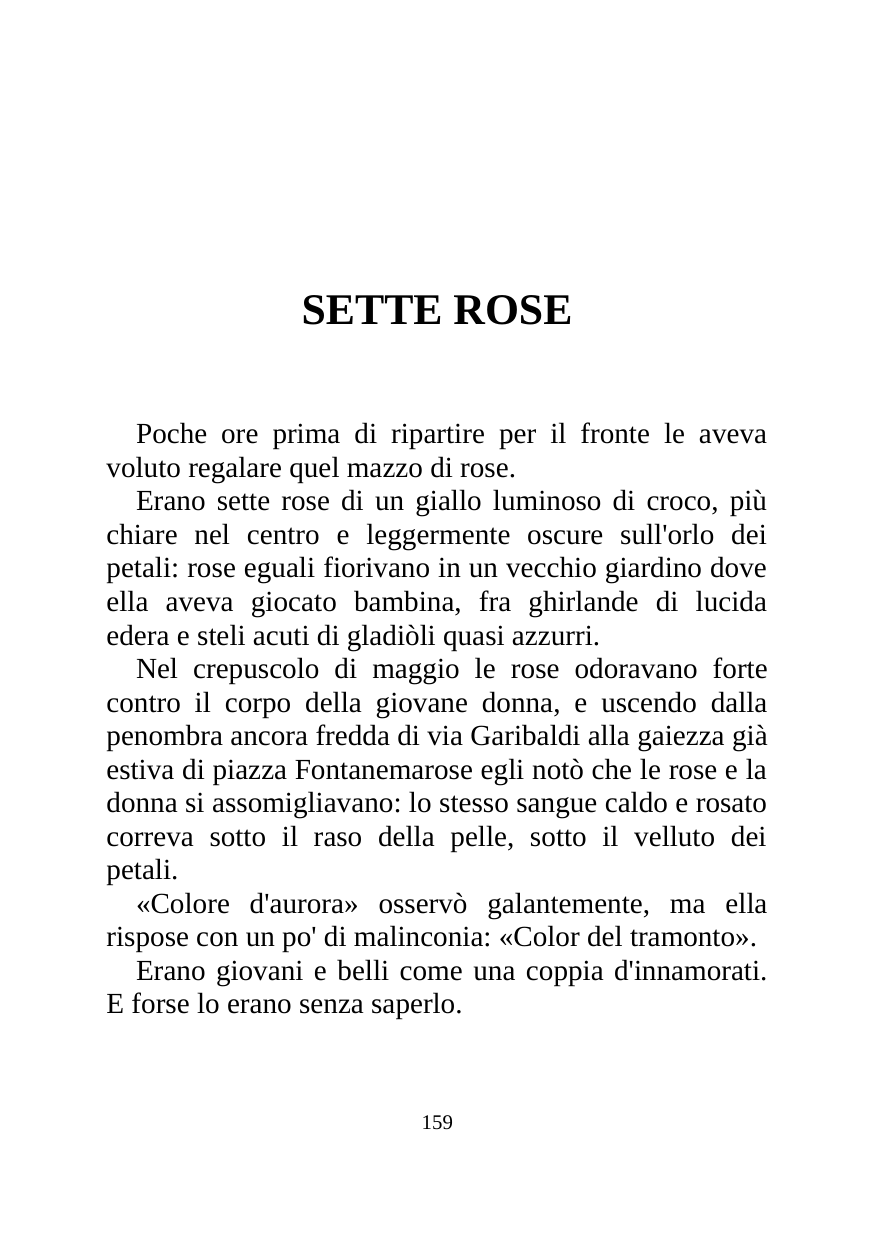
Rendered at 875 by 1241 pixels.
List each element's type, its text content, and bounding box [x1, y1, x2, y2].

text Erano sette rose di un giallo luminoso di croco, più chiare nel centro e leggermente oscure sull'orlo dei petali: rose eguali fiorivano in un vecchio giardino dove ella aveva giocato bambina, fra ghirlande di lucida edera e steli acuti di gladiòli quasi azzurri. [106, 483, 768, 651]
text Nel crepuscolo di maggio le rose odoravano forte contro il corpo della giovane donna, e uscendo dalla penombra ancora fredda di via Garibaldi alla gaiezza già estiva di piazza Fontanemarose egli notò che le rose e la donna si assomigliavano: lo stesso sangue caldo e rosato correva sotto il raso della pelle, sotto il velluto dei petali. [106, 651, 768, 886]
text «Colore d'aurora» osservò galantemente, ma ella rispose con un po' di malinconia: «Color del tramonto». [106, 886, 768, 953]
text Erano giovani e belli come una coppia d'innamorati. E forse lo erano senza saperlo. [106, 953, 768, 1020]
text Poche ore prima di ripartire per il fronte le aveva voluto regalare quel mazzo di rose. [106, 416, 768, 483]
subtitle SETTE ROSE [106, 283, 768, 334]
